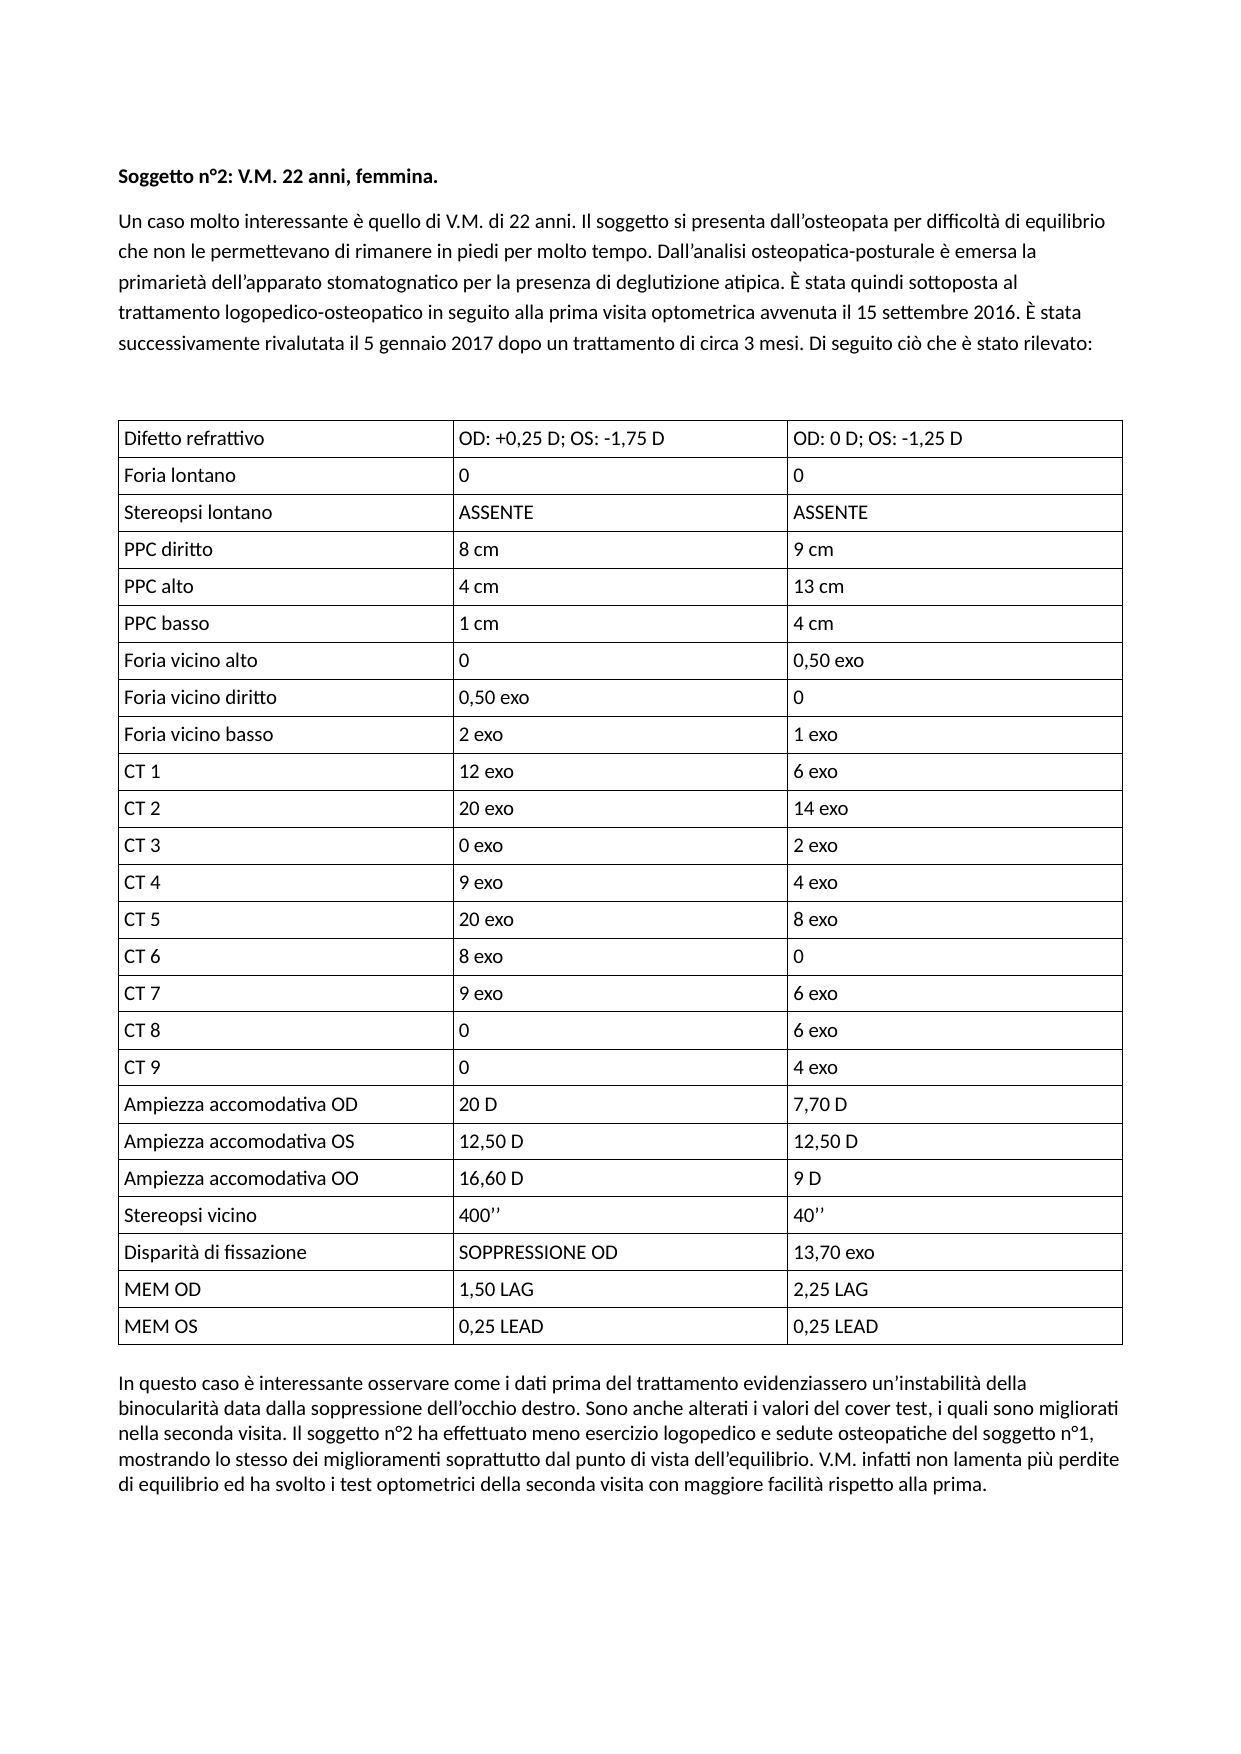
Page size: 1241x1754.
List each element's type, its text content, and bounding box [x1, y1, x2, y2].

table_cell 2 exo [788, 828, 1122, 863]
table_cell 13 cm [788, 569, 1122, 605]
table_cell CT 6 [119, 939, 453, 974]
table_cell 2 exo [454, 717, 787, 753]
table_cell 16,60 D [454, 1160, 787, 1196]
table_header OD: 0 D; OS: -1,25 D [788, 421, 1122, 457]
table_cell 6 exo [788, 976, 1122, 1011]
table_cell 8 exo [454, 939, 787, 974]
table_cell MEM OS [119, 1308, 453, 1344]
table_cell CT 9 [119, 1050, 453, 1085]
table_header OD: +0,25 D; OS: -1,75 D [454, 421, 787, 457]
text Un caso molto interessante è quello di V.M. di 22 anni. Il soggetto si presenta dall’osteopata per difficoltà di equilibrio che non le permettevano di rimanere in piedi per molto tempo. Dall’analisi osteopatica-posturale è emersa la primarietà dell’apparato stomatognatico per la presenza di deglutizione atipica. È stata quindi sottoposta al trattamento logopedico-osteopatico in seguito alla prima visita optometrica avvenuta il 15 settembre 2016. È stata successivamente rivalutata il 5 gennaio 2017 dopo un trattamento di circa 3 mesi. Di seguito ciò che è stato rilevato: [118, 208, 1122, 355]
table_cell 0,50 exo [454, 680, 787, 716]
table_cell 8 exo [788, 902, 1122, 937]
table_cell 0,25 LEAD [788, 1308, 1122, 1344]
table_cell 1 exo [788, 717, 1122, 753]
table_cell CT 8 [119, 1012, 453, 1048]
table_cell CT 1 [119, 754, 453, 789]
table_cell Ampiezza accomodativa OD [119, 1086, 453, 1122]
table_cell Foria vicino basso [119, 717, 453, 753]
table_cell Foria lontano [119, 458, 453, 494]
table_cell 9 D [788, 1160, 1122, 1196]
table_cell Ampiezza accomodativa OO [119, 1160, 453, 1196]
table_cell 4 exo [788, 865, 1122, 901]
table_cell 9 exo [454, 865, 787, 901]
table_cell 14 exo [788, 791, 1122, 827]
table_cell ASSENTE [788, 495, 1122, 531]
table_cell PPC basso [119, 606, 453, 642]
table_cell 13,70 exo [788, 1234, 1122, 1270]
table_cell 40’’ [788, 1197, 1122, 1233]
text In questo caso è interessante osservare come i dati prima del trattamento evidenziassero un’instabilità della binocularità data dalla soppressione dell’occhio destro. Sono anche alterati i valori del cover test, i quali sono migliorati nella seconda visita. Il soggetto n°2 ha effettuato meno esercizio logopedico e sedute osteopatiche del soggetto n°1, mostrando lo stesso dei miglioramenti soprattutto dal punto di vista dell’equilibrio. V.M. infatti non lamenta più perdite di equilibrio ed ha svolto i test optometrici della seconda visita con maggiore facilità rispetto alla prima. [118, 1370, 1122, 1497]
table_cell 12,50 D [454, 1124, 787, 1159]
table_cell 0 [788, 939, 1122, 974]
table_cell CT 5 [119, 902, 453, 937]
table_cell 0 exo [454, 828, 787, 863]
table_cell 20 D [454, 1086, 787, 1122]
table_cell 1 cm [454, 606, 787, 642]
text Soggetto n°2: V.M. 22 anni, femmina. [118, 163, 1122, 188]
table_cell 4 cm [788, 606, 1122, 642]
table_cell 0 [454, 1012, 787, 1048]
table_cell 6 exo [788, 754, 1122, 789]
table_cell PPC alto [119, 569, 453, 605]
table_cell 0 [454, 643, 787, 679]
table_cell 2,25 LAG [788, 1271, 1122, 1307]
table_cell 0,25 LEAD [454, 1308, 787, 1344]
table_cell CT 7 [119, 976, 453, 1011]
table_cell Stereopsi vicino [119, 1197, 453, 1233]
table_cell 0 [788, 680, 1122, 716]
table_cell 0,50 exo [788, 643, 1122, 679]
table_cell PPC diritto [119, 532, 453, 568]
table_cell MEM OD [119, 1271, 453, 1307]
table_cell Disparità di fissazione [119, 1234, 453, 1270]
table_cell 0 [454, 458, 787, 494]
table_cell 0 [454, 1050, 787, 1085]
table_cell Stereopsi lontano [119, 495, 453, 531]
table_cell CT 4 [119, 865, 453, 901]
table_cell SOPPRESSIONE OD [454, 1234, 787, 1270]
table_cell 6 exo [788, 1012, 1122, 1048]
table_cell ASSENTE [454, 495, 787, 531]
table_cell 4 exo [788, 1050, 1122, 1085]
table_cell Foria vicino diritto [119, 680, 453, 716]
table_cell 12 exo [454, 754, 787, 789]
table_header Difetto refrattivo [119, 421, 453, 457]
table_cell 12,50 D [788, 1124, 1122, 1159]
table_cell 9 cm [788, 532, 1122, 568]
table_cell Ampiezza accomodativa OS [119, 1124, 453, 1159]
table_cell 8 cm [454, 532, 787, 568]
table_cell CT 3 [119, 828, 453, 863]
table_cell 0 [788, 458, 1122, 494]
table_cell 1,50 LAG [454, 1271, 787, 1307]
table_cell 4 cm [454, 569, 787, 605]
table_cell Foria vicino alto [119, 643, 453, 679]
table_cell 7,70 D [788, 1086, 1122, 1122]
table_cell 20 exo [454, 902, 787, 937]
table_cell 20 exo [454, 791, 787, 827]
table_cell 400’’ [454, 1197, 787, 1233]
table_cell 9 exo [454, 976, 787, 1011]
table_cell CT 2 [119, 791, 453, 827]
